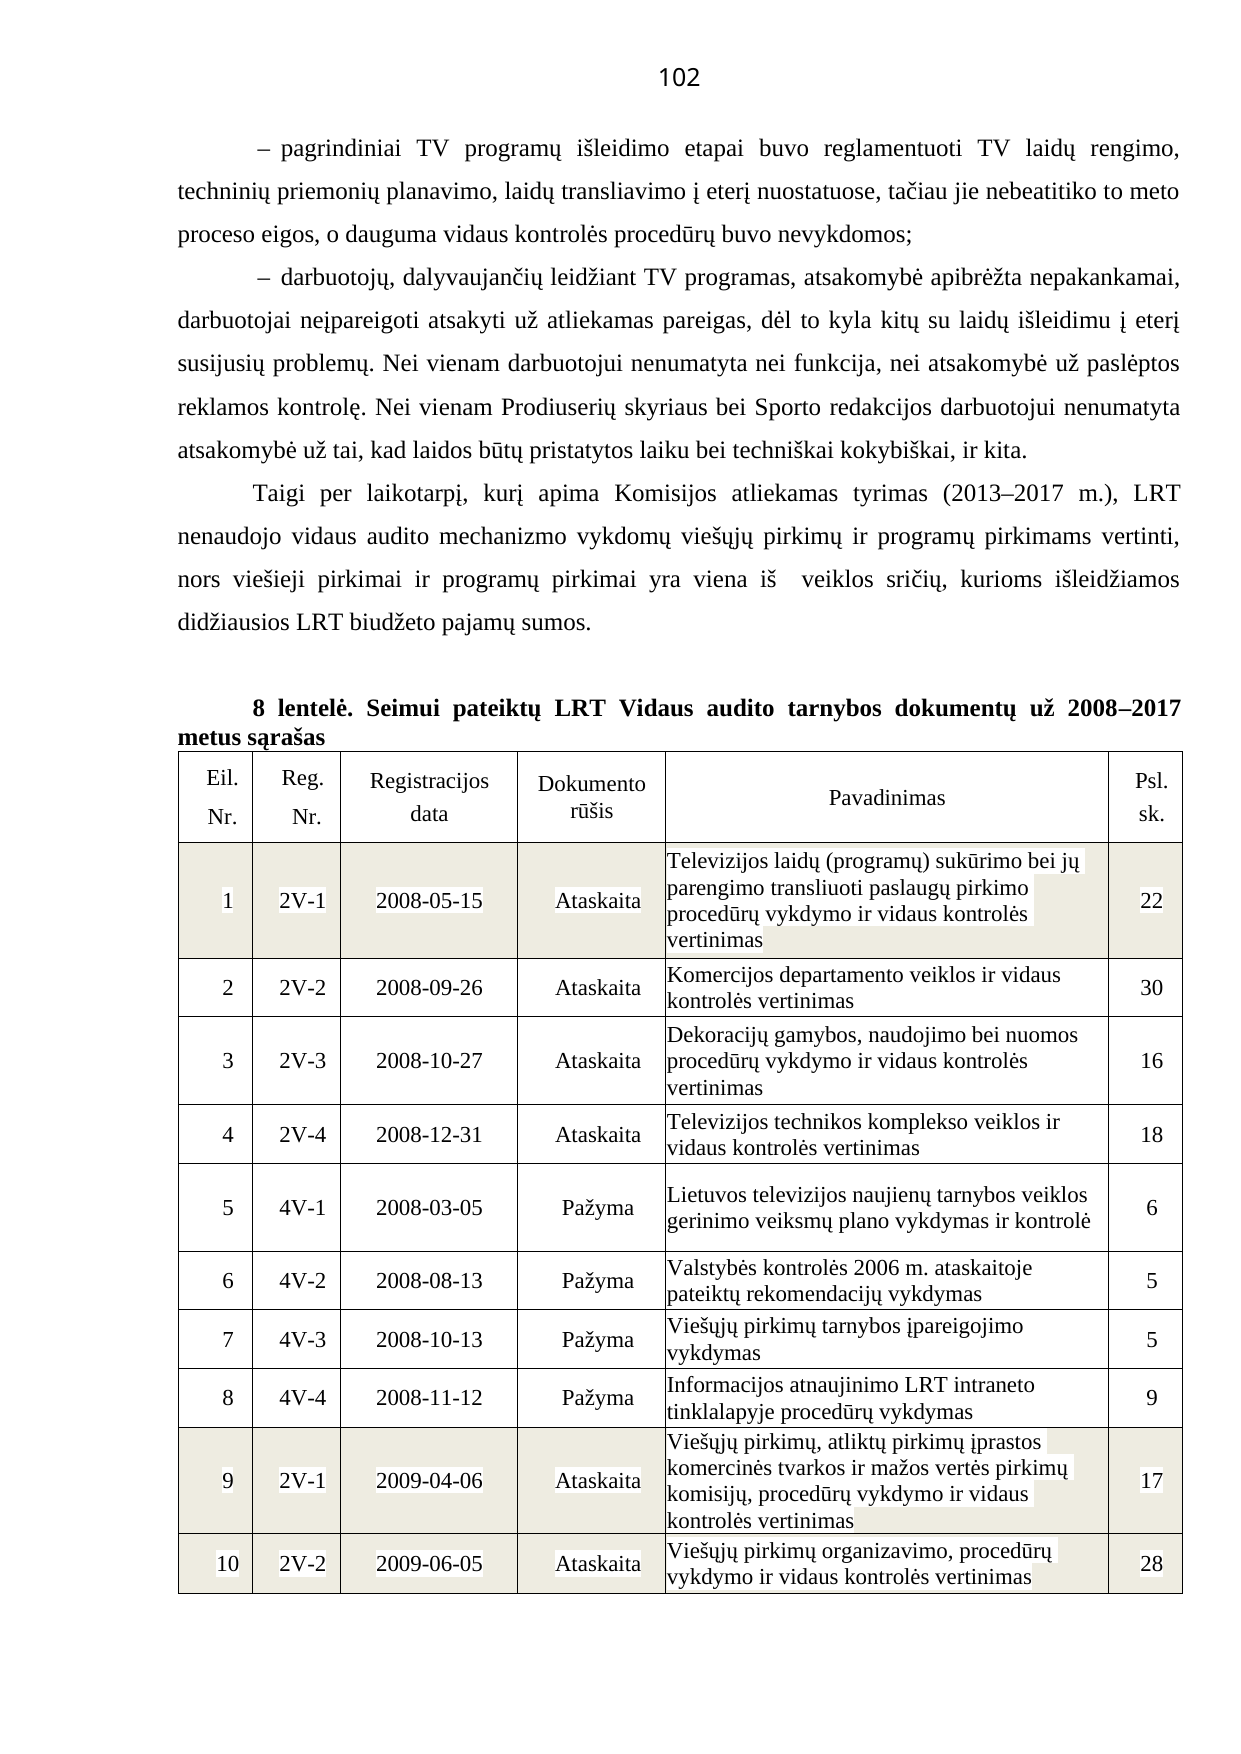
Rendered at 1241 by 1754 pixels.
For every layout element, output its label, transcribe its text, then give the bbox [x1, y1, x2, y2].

table_cell 2008-08-13 [341, 1252, 517, 1309]
text – pagrindiniai TV programų išleidimo etapai buvo reglamentuoti TV laidų rengimo, techninių priemonių planavimo, laidų transliavimo į eterį nuostatuose, tačiau jie nebeatitiko to meto proceso eigos, o dauguma vidaus kontrolės procedūrų buvo nevykdomos; [177, 133, 1181, 248]
table_header Dokumento rūšis [518, 752, 665, 842]
table_cell 9 [1109, 1369, 1182, 1427]
table_cell Ataskaita [518, 1428, 665, 1533]
table_cell Lietuvos televizijos naujienų tarnybos veiklos gerinimo veiksmų plano vykdymas ir kontrolė [666, 1164, 1108, 1251]
table_cell 4 [179, 1105, 252, 1163]
table_cell Pažyma [518, 1310, 665, 1368]
table_cell 10 [179, 1534, 252, 1593]
table_cell Televizijos laidų (programų) sukūrimo bei jų parengimo transliuoti paslaugų pirkimo procedūrų vykdymo ir vidaus kontrolės vertinimas [666, 843, 1108, 958]
table_cell 2008-11-12 [341, 1369, 517, 1427]
table_cell Informacijos atnaujinimo LRT intraneto tinklalapyje procedūrų vykdymas [666, 1369, 1108, 1427]
table_cell 5 [179, 1164, 252, 1251]
table_cell 2008-09-26 [341, 959, 517, 1016]
table_cell Ataskaita [518, 843, 665, 958]
table_cell 3 [179, 1017, 252, 1104]
table_cell Ataskaita [518, 1017, 665, 1104]
table_cell Komercijos departamento veiklos ir vidaus kontrolės vertinimas [666, 959, 1108, 1016]
table_cell Ataskaita [518, 1105, 665, 1163]
table_cell Pažyma [518, 1369, 665, 1427]
table_header Psl. sk. [1109, 752, 1182, 842]
table_cell Viešųjų pirkimų, atliktų pirkimų įprastos komercinės tvarkos ir mažos vertės pirkimų komisijų, procedūrų vykdymo ir vidaus kontrolės vertinimas [666, 1428, 1108, 1533]
table_cell Ataskaita [518, 1534, 665, 1593]
text 8 lentelė. Seimui pateiktų LRT Vidaus audito tarnybos dokumentų už 2008–2017 metus sąrašas [177, 693, 1181, 751]
table_cell Televizijos technikos komplekso veiklos ir vidaus kontrolės vertinimas [666, 1105, 1108, 1163]
table_header Reg. Nr. [253, 752, 340, 842]
table_cell 2008-12-31 [341, 1105, 517, 1163]
table_cell 7 [179, 1310, 252, 1368]
table_cell 4V-3 [253, 1310, 340, 1368]
table_cell 2V-1 [253, 1428, 340, 1533]
table_cell 2 [179, 959, 252, 1016]
table_cell Pažyma [518, 1164, 665, 1251]
table_cell 5 [1109, 1310, 1182, 1368]
table_cell Dekoracijų gamybos, naudojimo bei nuomos procedūrų vykdymo ir vidaus kontrolės vertinimas [666, 1017, 1108, 1104]
table_cell 2V-3 [253, 1017, 340, 1104]
table_cell Ataskaita [518, 959, 665, 1016]
text – darbuotojų, dalyvaujančių leidžiant TV programas, atsakomybė apibrėžta nepakankamai, darbuotojai neįpareigoti atsakyti už atliekamas pareigas, dėl to kyla kitų su laidų išleidimu į eterį susijusių problemų. Nei vienam darbuotojui nenumatyta nei funkcija, nei atsakomybė už paslėptos reklamos kontrolę. Nei vienam Prodiuserių skyriaus bei Sporto redakcijos darbuotojui nenumatyta atsakomybė už tai, kad laidos būtų pristatytos laiku bei techniškai kokybiškai, ir kita. [177, 262, 1181, 463]
table_cell 2008-05-15 [341, 843, 517, 958]
table_cell 9 [179, 1428, 252, 1533]
table_cell 1 [179, 843, 252, 958]
table_header Eil. Nr. [179, 752, 252, 842]
table_cell 17 [1109, 1428, 1182, 1533]
table_cell 5 [1109, 1252, 1182, 1309]
table_cell 2V-2 [253, 1534, 340, 1593]
table_cell 2V-4 [253, 1105, 340, 1163]
table_cell 18 [1109, 1105, 1182, 1163]
table_cell 2008-10-13 [341, 1310, 517, 1368]
table_header Pavadinimas [666, 752, 1108, 842]
table_cell 2V-1 [253, 843, 340, 958]
table_cell 16 [1109, 1017, 1182, 1104]
table_header Registracijos data [341, 752, 517, 842]
table_cell 2009-06-05 [341, 1534, 517, 1593]
table_cell 2009-04-06 [341, 1428, 517, 1533]
table_cell 4V-4 [253, 1369, 340, 1427]
text Taigi per laikotarpį, kurį apima Komisijos atliekamas tyrimas (2013–2017 m.), LRT nenaudojo vidaus audito mechanizmo vykdomų viešųjų pirkimų ir programų pirkimams vertinti, nors viešieji pirkimai ir programų pirkimai yra viena iš veiklos sričių, kurioms išleidžiamos didžiausios LRT biudžeto pajamų sumos. [177, 478, 1181, 636]
table_cell 6 [1109, 1164, 1182, 1251]
table_cell 6 [179, 1252, 252, 1309]
table_cell 22 [1109, 843, 1182, 958]
table_cell 2008-10-27 [341, 1017, 517, 1104]
table_cell 30 [1109, 959, 1182, 1016]
table_cell 2V-2 [253, 959, 340, 1016]
table_cell Pažyma [518, 1252, 665, 1309]
table_cell Valstybės kontrolės 2006 m. ataskaitoje pateiktų rekomendacijų vykdymas [666, 1252, 1108, 1309]
table_cell 4V-1 [253, 1164, 340, 1251]
table_cell Viešųjų pirkimų organizavimo, procedūrų vykdymo ir vidaus kontrolės vertinimas [666, 1534, 1108, 1593]
table_cell 8 [179, 1369, 252, 1427]
table_cell Viešųjų pirkimų tarnybos įpareigojimo vykdymas [666, 1310, 1108, 1368]
table_cell 2008-03-05 [341, 1164, 517, 1251]
table_cell 4V-2 [253, 1252, 340, 1309]
table_cell 28 [1109, 1534, 1182, 1593]
